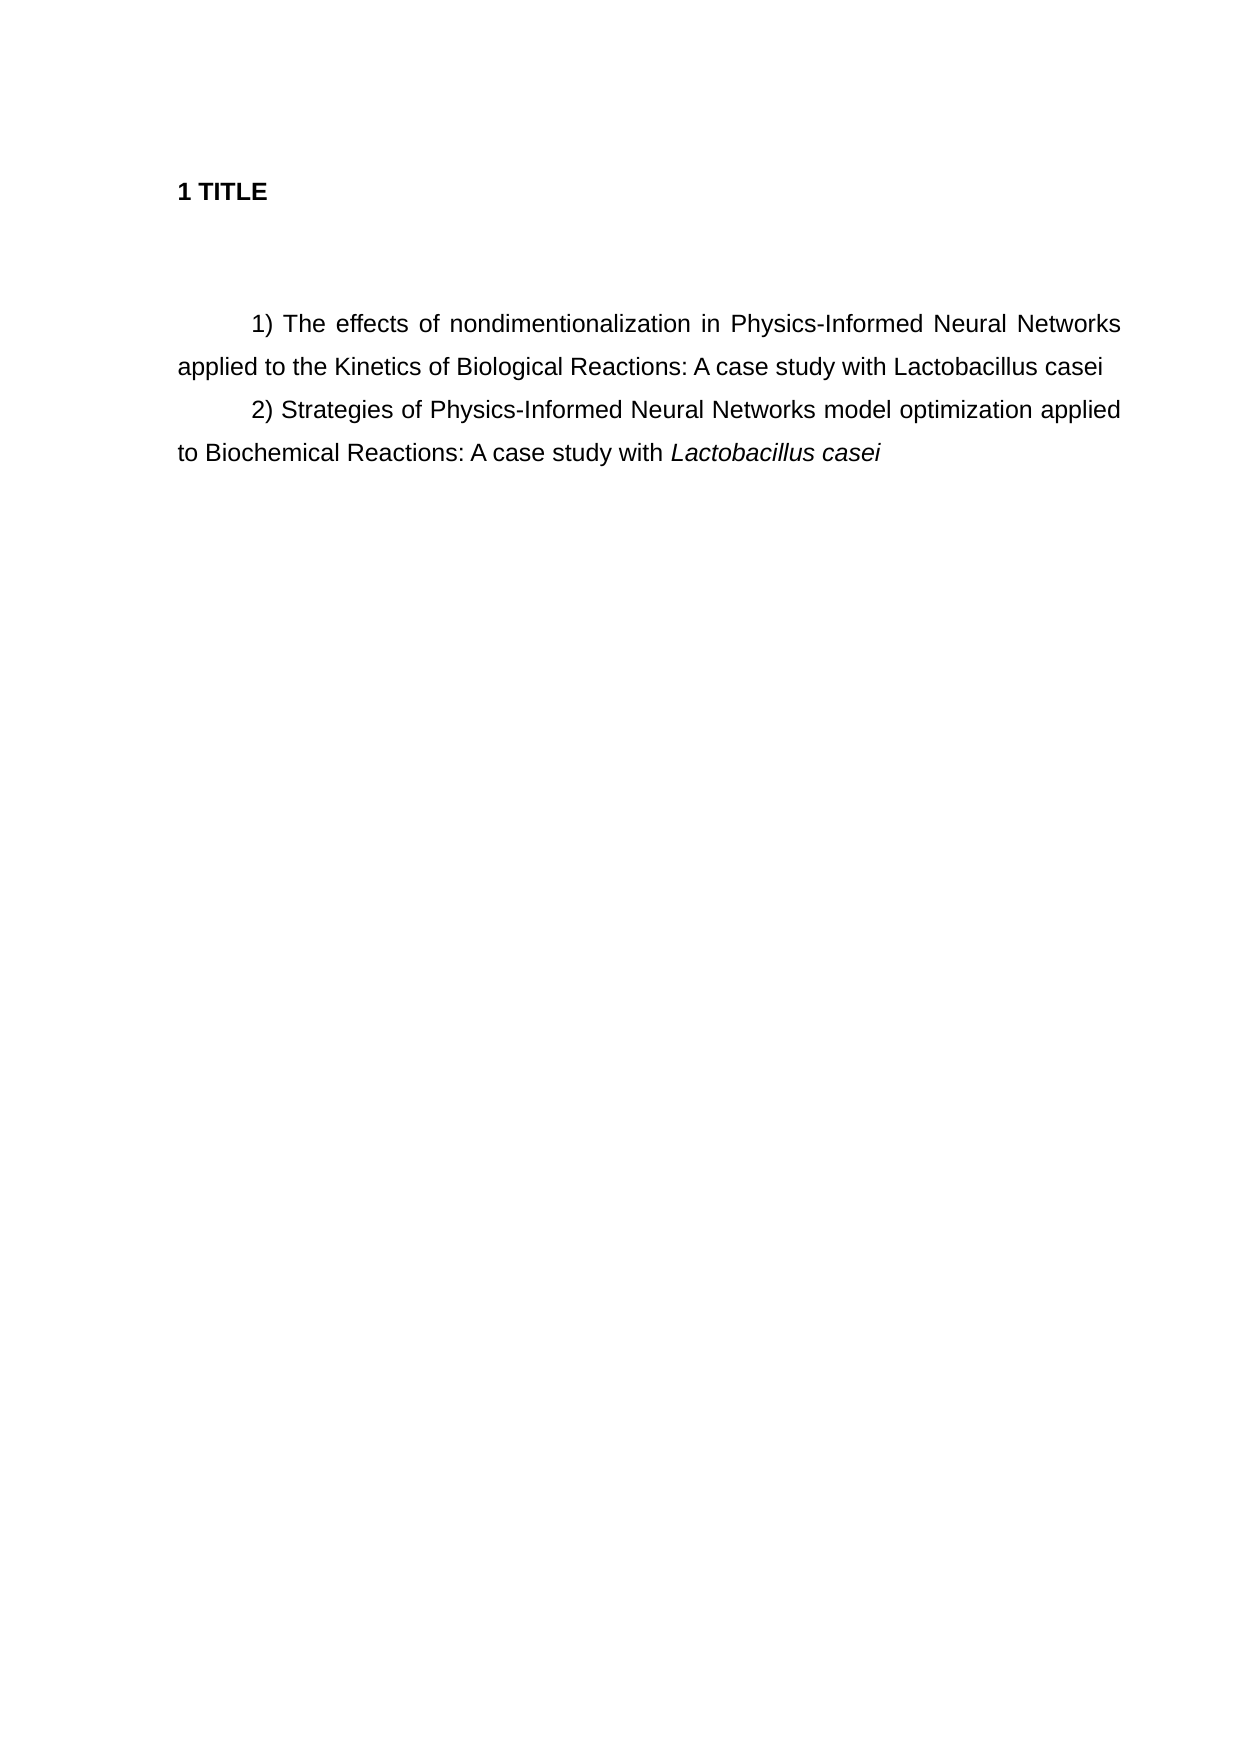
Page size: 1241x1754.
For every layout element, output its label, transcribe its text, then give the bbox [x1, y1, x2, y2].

text 2) Strategies of Physics-Informed Neural Networks model optimization applied to Biochemical Reactions: A case study with Lactobacillus casei [177, 395, 1122, 467]
text 1) The effects of nondimentionalization in Physics-Informed Neural Networks applied to the Kinetics of Biological Reactions: A case study with Lactobacillus casei [177, 309, 1122, 381]
subtitle Title [177, 177, 1122, 206]
